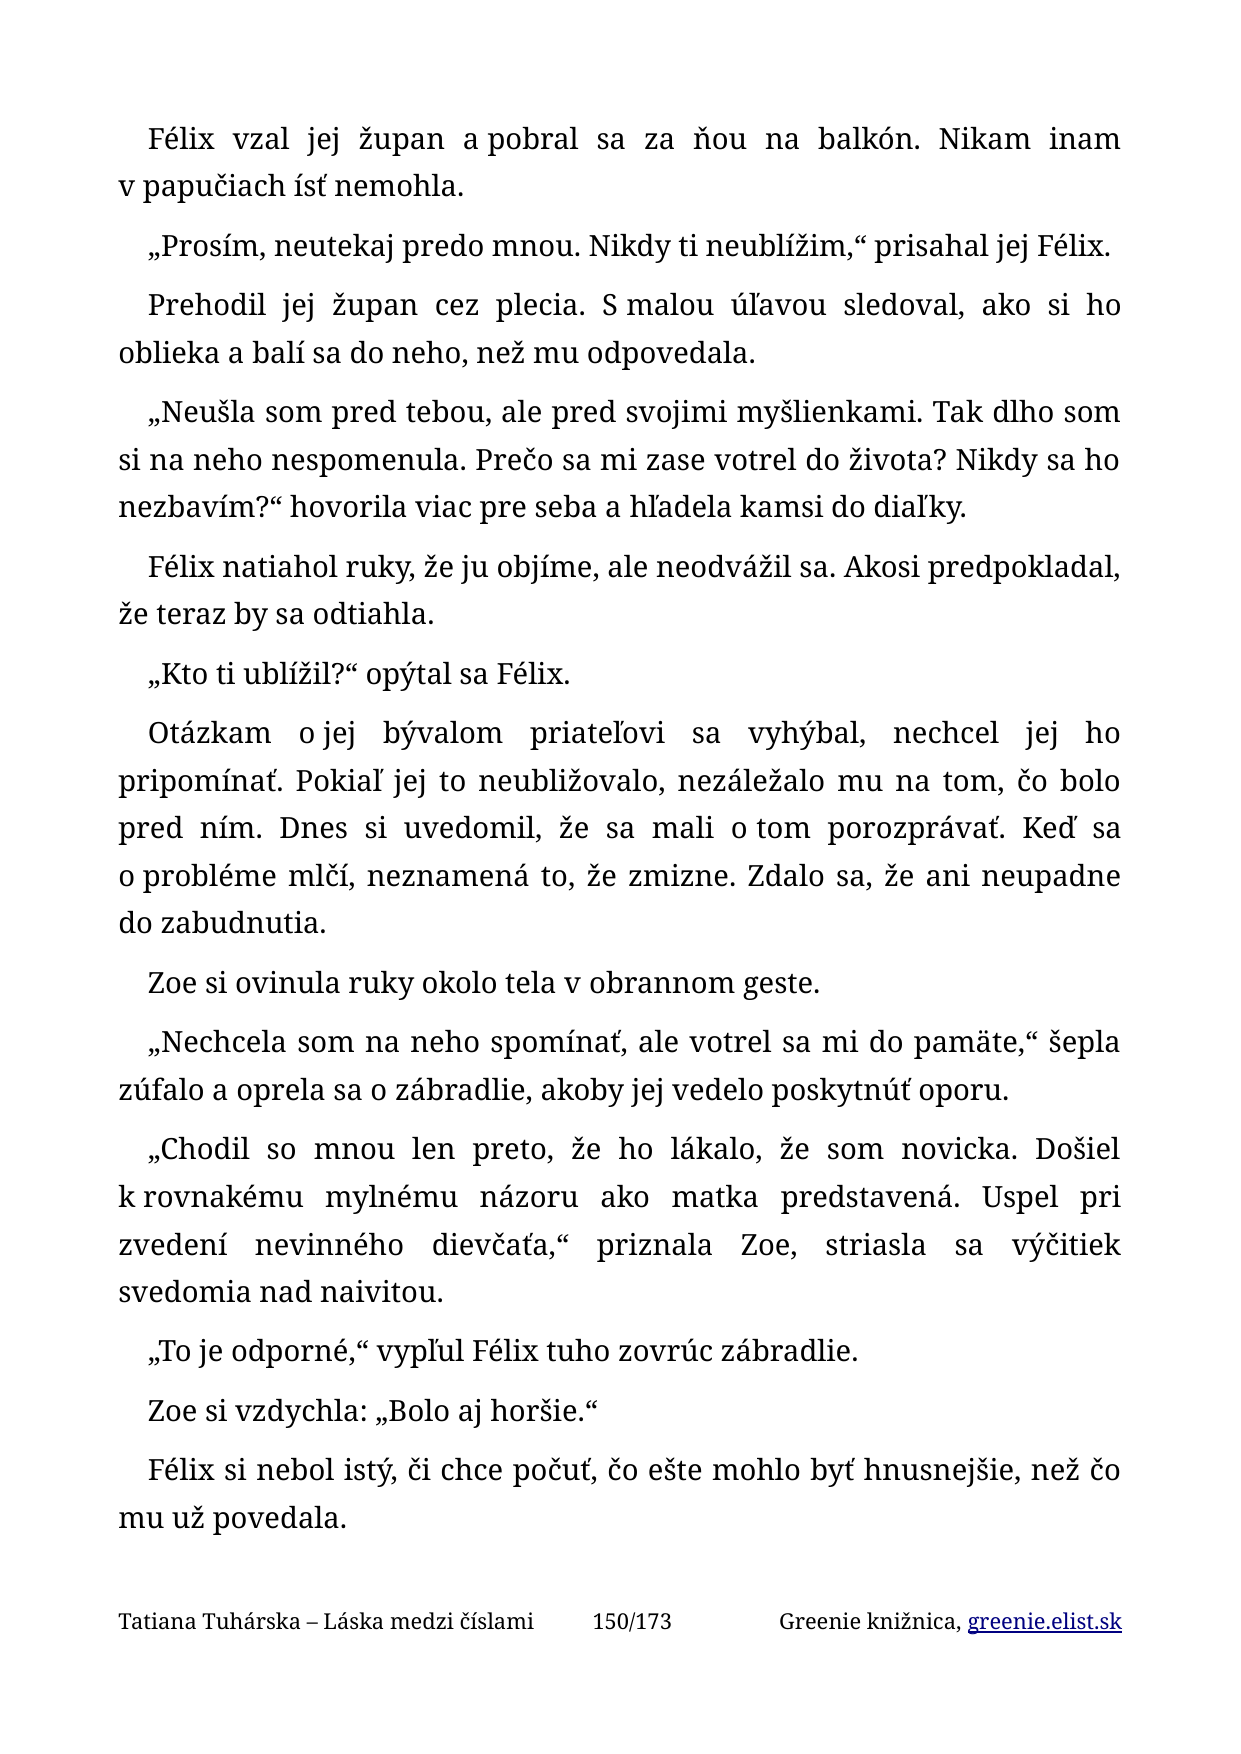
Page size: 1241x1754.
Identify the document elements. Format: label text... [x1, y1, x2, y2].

text Zoe si vzdychla: „Bolo aj horšie.“ [118, 1390, 1122, 1430]
text Prehodil jej župan cez plecia. S malou úľavou sledoval, ako si ho oblieka a balí sa do neho, než mu odpovedala. [118, 284, 1122, 372]
text Zoe si ovinula ruky okolo tela v obrannom geste. [118, 962, 1122, 1002]
text „Kto ti ublížil?“ opýtal sa Félix. [118, 653, 1122, 693]
text „Prosím, neutekaj predo mnou. Nikdy ti neublížim,“ prisahal jej Félix. [118, 225, 1122, 265]
text „Nechcela som na neho spomínať, ale votrel sa mi do pamäte,“ šepla zúfalo a oprela sa o zábradlie, akoby jej vedelo poskytnúť oporu. [118, 1022, 1122, 1109]
text „To je odporné,“ vypľul Félix tuho zovrúc zábradlie. [118, 1331, 1122, 1370]
text „Chodil so mnou len preto, že ho lákalo, že som novicka. Došiel k rovnakému mylnému názoru ako matka predstavená. Uspel pri zvedení nevinného dievčaťa,“ priznala Zoe, striasla sa výčitiek svedomia nad naivitou. [118, 1128, 1122, 1311]
text Félix si nebol istý, či chce počuť, čo ešte mohlo byť hnusnejšie, než čo mu už povedala. [118, 1449, 1122, 1537]
text Otázkam o jej bývalom priateľovi sa vyhýbal, nechcel jej ho pripomínať. Pokiaľ jej to neubližovalo, nezáležalo mu na tom, čo bolo pred ním. Dnes si uvedomil, že sa mali o tom porozprávať. Keď sa o probléme mlčí, neznamená to, že zmizne. Zdalo sa, že ani neupadne do zabudnutia. [118, 712, 1122, 942]
text Félix vzal jej župan a pobral sa za ňou na balkón. Nikam inam v papučiach ísť nemohla. [118, 118, 1122, 205]
text Félix natiahol ruky, že ju objíme, ale neodvážil sa. Akosi predpokladal, že teraz by sa odtiahla. [118, 546, 1122, 633]
text „Neušla som pred tebou, ale pred svojimi myšlienkami. Tak dlho som si na neho nespomenula. Prečo sa mi zase votrel do života? Nikdy sa ho nezbavím?“ hovorila viac pre seba a hľadela kamsi do diaľky. [118, 391, 1122, 526]
